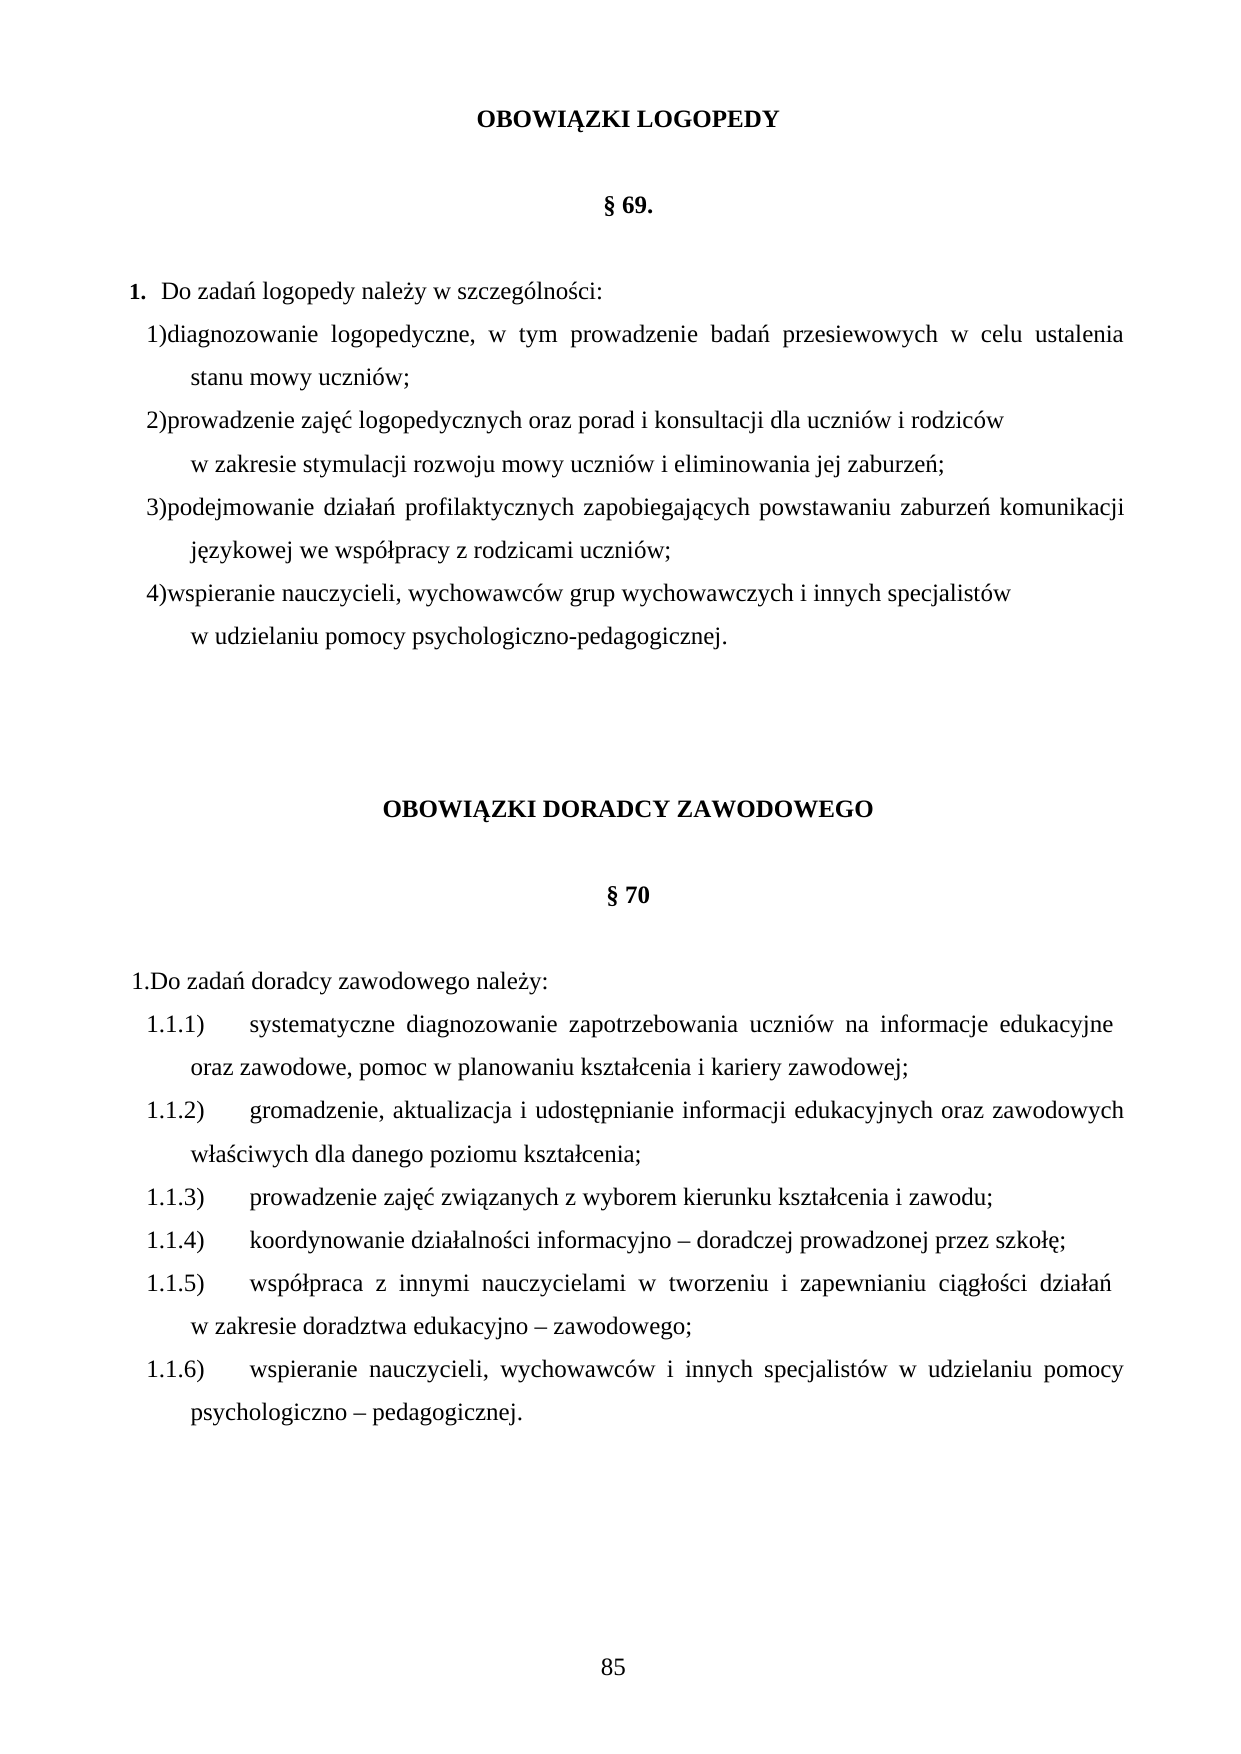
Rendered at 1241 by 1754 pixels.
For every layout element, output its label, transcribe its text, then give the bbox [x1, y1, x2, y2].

list współpraca z innymi nauczycielami w tworzeniu i zapewnianiu ciągłości działań w zakresie doradztwa edukacyjno – zawodowego; [146, 1268, 1125, 1340]
list wspieranie nauczycieli, wychowawców grup wychowawczych i innych specjalistów w udzielaniu pomocy psychologiczno-pedagogicznej. [146, 578, 1125, 650]
list prowadzenie zajęć logopedycznych oraz porad i konsultacji dla uczniów i rodziców w zakresie stymulacji rozwoju mowy uczniów i eliminowania jej zaburzeń; [146, 406, 1125, 477]
text OBOWIĄZKI DORADCY ZAWODOWEGO [131, 794, 1125, 822]
list gromadzenie, aktualizacja i udostępnianie informacji edukacyjnych oraz zawodowych właściwych dla danego poziomu kształcenia; [146, 1096, 1125, 1167]
list prowadzenie zajęć związanych z wyborem kierunku kształcenia i zawodu; [146, 1182, 1125, 1211]
list wspieranie nauczycieli, wychowawców i innych specjalistów w udzielaniu pomocy psychologiczno – pedagogicznej. [146, 1354, 1125, 1426]
text § 69. [131, 190, 1125, 219]
list podejmowanie działań profilaktycznych zapobiegających powstawaniu zaburzeń komunikacji językowej we współpracy z rodzicami uczniów; [146, 492, 1125, 564]
list koordynowanie działalności informacyjno – doradczej prowadzonej przez szkołę; [146, 1225, 1125, 1254]
text 1.Do zadań doradcy zawodowego należy: [131, 966, 1125, 995]
list Do zadań logopedy należy w szczególności: [146, 276, 1125, 305]
list diagnozowanie logopedyczne, w tym prowadzenie badań przesiewowych w celu ustalenia stanu mowy uczniów; [146, 319, 1125, 391]
list systematyczne diagnozowanie zapotrzebowania uczniów na informacje edukacyjne oraz zawodowe, pomoc w planowaniu kształcenia i kariery zawodowej; [146, 1009, 1125, 1081]
text § 70 [131, 880, 1125, 909]
text OBOWIĄZKI LOGOPEDY [131, 104, 1125, 132]
